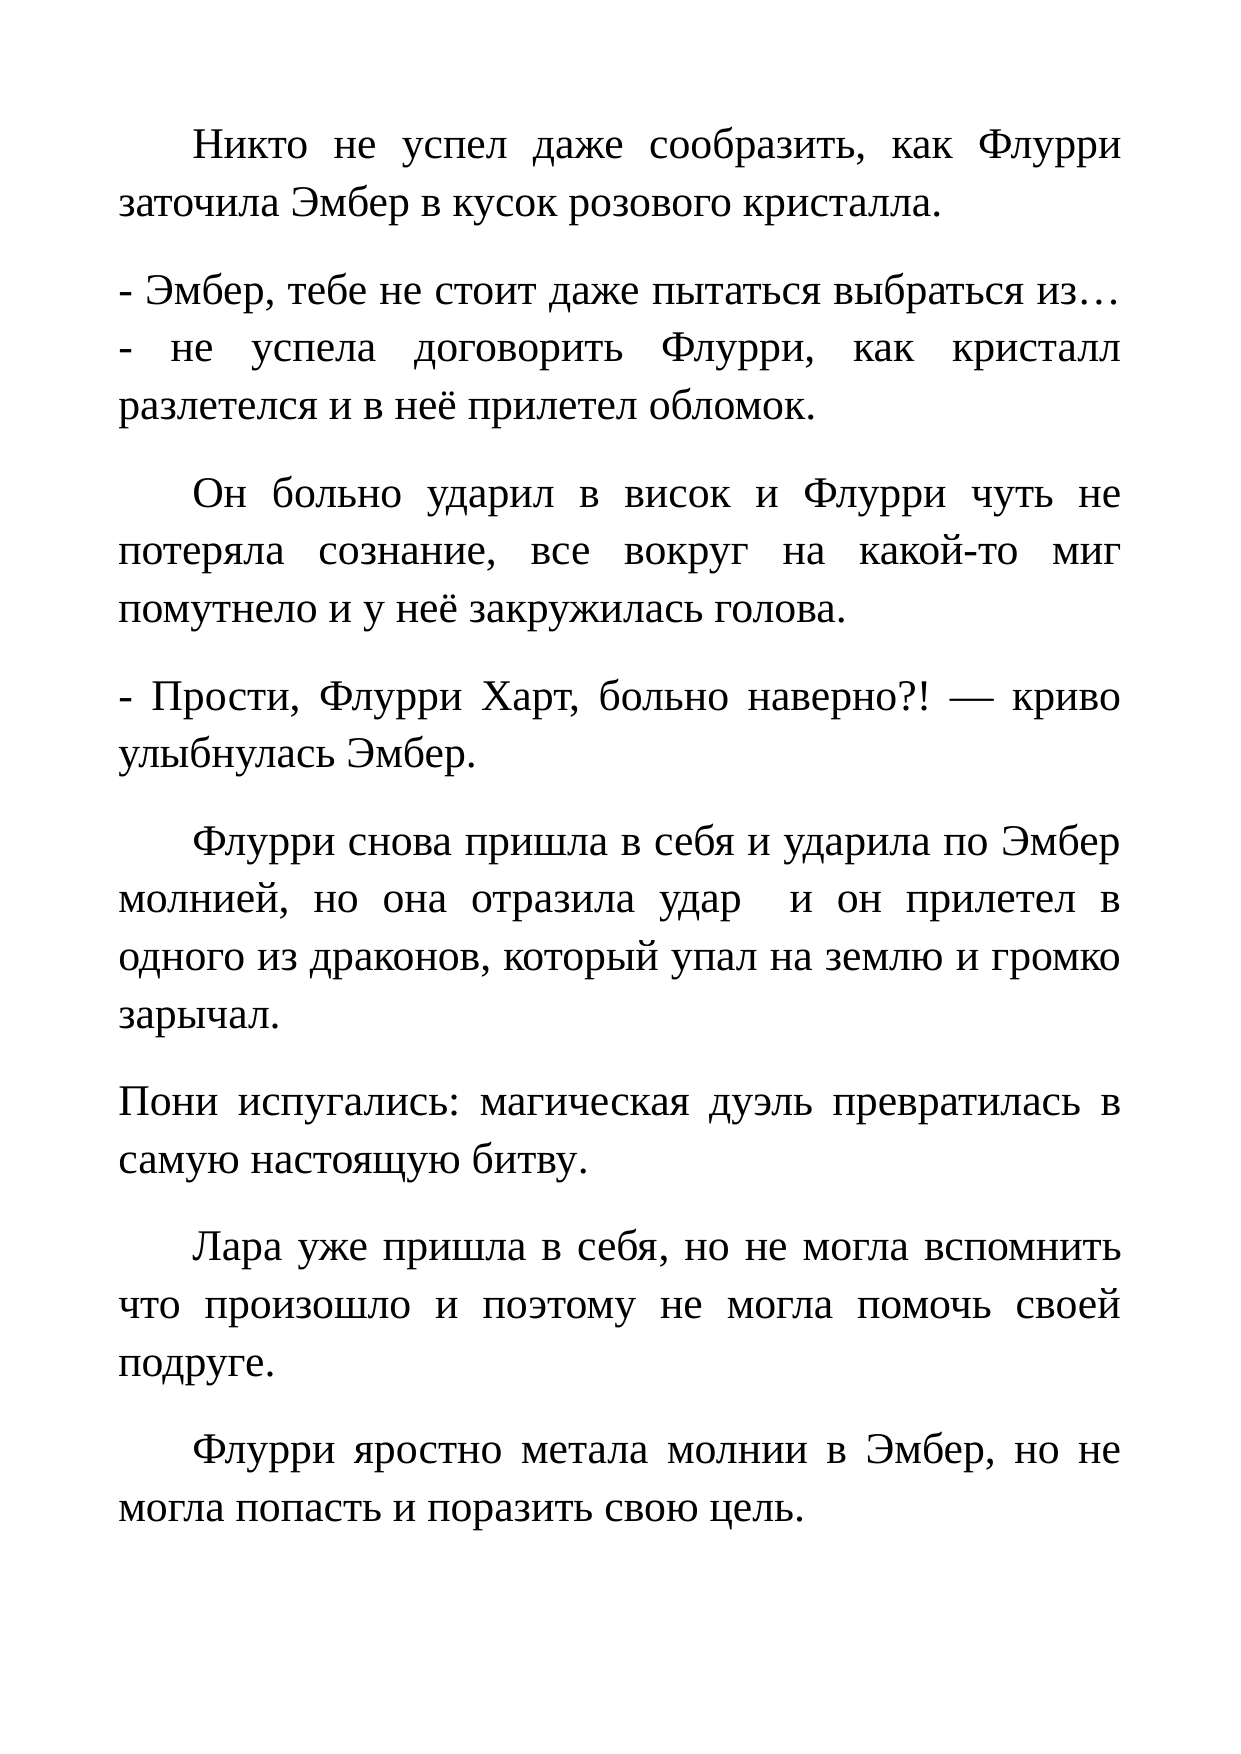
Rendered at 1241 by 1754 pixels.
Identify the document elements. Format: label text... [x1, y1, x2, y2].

text Флурри яростно метала молнии в Эмбер, но не могла попасть и поразить свою цель. [118, 1423, 1122, 1531]
text Лара уже пришла в себя, но не могла вспомнить что произошло и поэтому не могла помочь своей подруге. [118, 1220, 1122, 1386]
text Пони испугались: магическая дуэль превратилась в самую настоящую битву. [118, 1075, 1122, 1183]
text Он больно ударил в висок и Флурри чуть не потеряла сознание, все вокруг на какой-то миг помутнело и у неё закружилась голова. [118, 466, 1122, 632]
text - Эмбер, тебе не стоит даже пытаться выбраться из… - не успела договорить Флурри, как кристалл разлетелся и в неё прилетел обломок. [118, 263, 1122, 429]
text Флурри снова пришла в себя и ударила по Эмбер молнией, но она отразила удар и он прилетел в одного из драконов, который упал на землю и громко зарычал. [118, 814, 1122, 1038]
text - Прости, Флурри Харт, больно наверно?! — криво улыбнулась Эмбер. [118, 669, 1122, 777]
text Никто не успел даже сообразить, как Флурри заточила Эмбер в кусок розового кристалла. [118, 118, 1122, 226]
